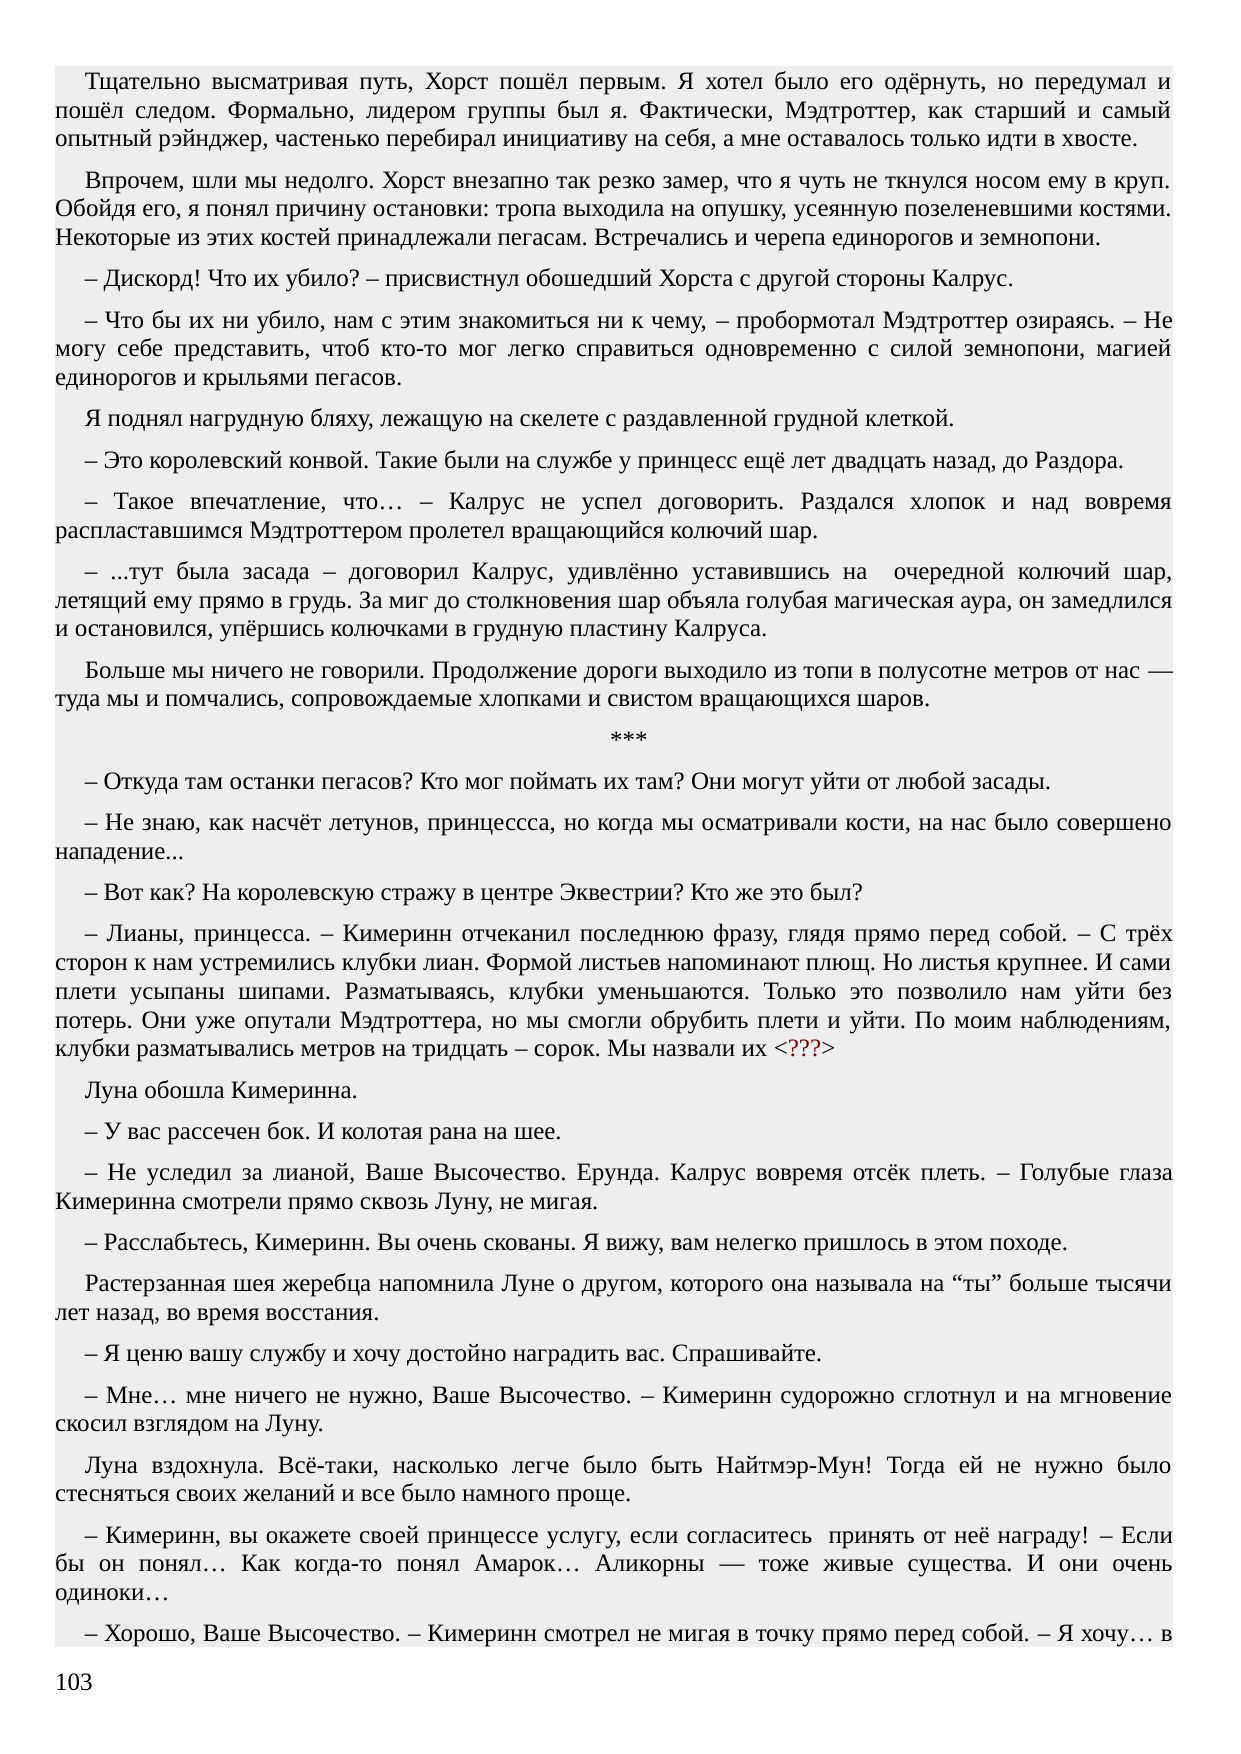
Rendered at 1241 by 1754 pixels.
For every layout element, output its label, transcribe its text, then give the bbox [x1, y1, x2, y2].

text – Вот как? На королевскую стражу в центре Эквестрии? Кто же это был? [55, 877, 1173, 906]
text Тщательно высматривая путь, Хорст пошёл первым. Я хотел было его одёрнуть, но передумал и пошёл следом. Формально, лидером группы был я. Фактически, Мэдтроттер, как старший и самый опытный рэйнджер, частенько перебирал инициативу на себя, а мне оставалось только идти в хвосте. [55, 66, 1173, 152]
text Луна обошла Кимеринна. [55, 1075, 1173, 1103]
text – Дискорд! Что их убило? – присвистнул обошедший Хорста с другой стороны Калрус. [55, 263, 1173, 292]
text – Не уследил за лианой, Ваше Высочество. Ерунда. Калрус вовремя отсёк плеть. – Голубые глаза Кимеринна смотрели прямо сквозь Луну, не мигая. [55, 1157, 1173, 1215]
text Впрочем, шли мы недолго. Хорст внезапно так резко замер, что я чуть не ткнулся носом ему в круп. Обойдя его, я понял причину остановки: тропа выходила на опушку, усеянную позеленевшими костями. Некоторые из этих костей принадлежали пегасам. Встречались и черепа единорогов и земнопони. [55, 165, 1173, 251]
text – Хорошо, Ваше Высочество. – Кимеринн смотрел не мигая в точку прямо перед собой. – Я хочу… в [55, 1618, 1173, 1647]
text Луна вздохнула. Всё-таки, насколько легче было быть Найтмэр-Мун! Тогда ей не нужно было стесняться своих желаний и все было намного проще. [55, 1450, 1173, 1507]
text Больше мы ничего не говорили. Продолжение дороги выходило из топи в полусотне метров от нас — туда мы и помчались, сопровождаемые хлопками и свистом вращающихся шаров. [55, 655, 1173, 712]
text – Кимеринн, вы окажете своей принцессе услугу, если согласитесь принять от неё награду! – Если бы он понял… Как когда-то понял Амарок… Аликорны — тоже живые существа. И они очень одиноки… [55, 1520, 1173, 1606]
text *** [55, 725, 1173, 753]
text – Что бы их ни убило, нам с этим знакомиться ни к чему, – пробормотал Мэдтроттер озираясь. – Не могу себе представить, чтоб кто-то мог легко справиться одновременно с силой земнопони, магией единорогов и крыльями пегасов. [55, 305, 1173, 391]
text – Такое впечатление, что… – Калрус не успел договорить. Раздался хлопок и над вовремя распластавшимся Мэдтроттером пролетел вращающийся колючий шар. [55, 486, 1173, 543]
text – Откуда там останки пегасов? Кто мог поймать их там? Они могут уйти от любой засады. [55, 766, 1173, 795]
text – Я ценю вашу службу и хочу достойно наградить вас. Спрашивайте. [55, 1338, 1173, 1367]
text – Лианы, принцесса. – Кимеринн отчеканил последнюю фразу, глядя прямо перед собой. – С трёх сторон к нам устремились клубки лиан. Формой листьев напоминают плющ. Но листья крупнее. И сами плети усыпаны шипами. Разматываясь, клубки уменьшаются. Только это позволило нам уйти без потерь. Они уже опутали Мэдтроттера, но мы смогли обрубить плети и уйти. По моим наблюдениям, клубки разматывались метров на тридцать – сорок. Мы назвали их <???> [55, 918, 1173, 1062]
text – Расслабьтесь, Кимеринн. Вы очень скованы. Я вижу, вам нелегко пришлось в этом походе. [55, 1227, 1173, 1256]
text Я поднял нагрудную бляху, лежащую на скелете с раздавленной грудной клеткой. [55, 403, 1173, 432]
text – ...тут была засада – договорил Калрус, удивлённо уставившись на очередной колючий шар, летящий ему прямо в грудь. За миг до столкновения шар объяла голубая магическая аура, он замедлился и остановился, упёршись колючками в грудную пластину Калруса. [55, 556, 1173, 642]
text Растерзанная шея жеребца напомнила Луне о другом, которого она называла на “ты” больше тысячи лет назад, во время восстания. [55, 1268, 1173, 1326]
text – Мне… мне ничего не нужно, Ваше Высочество. – Кимеринн судорожно сглотнул и на мгновение скосил взглядом на Луну. [55, 1380, 1173, 1437]
text – Не знаю, как насчёт летунов, принцессса, но когда мы осматривали кости, на нас было совершено нападение... [55, 807, 1173, 865]
text – У вас рассечен бок. И колотая рана на шее. [55, 1116, 1173, 1145]
text – Это королевский конвой. Такие были на службе у принцесс ещё лет двадцать назад, до Раздора. [55, 445, 1173, 473]
